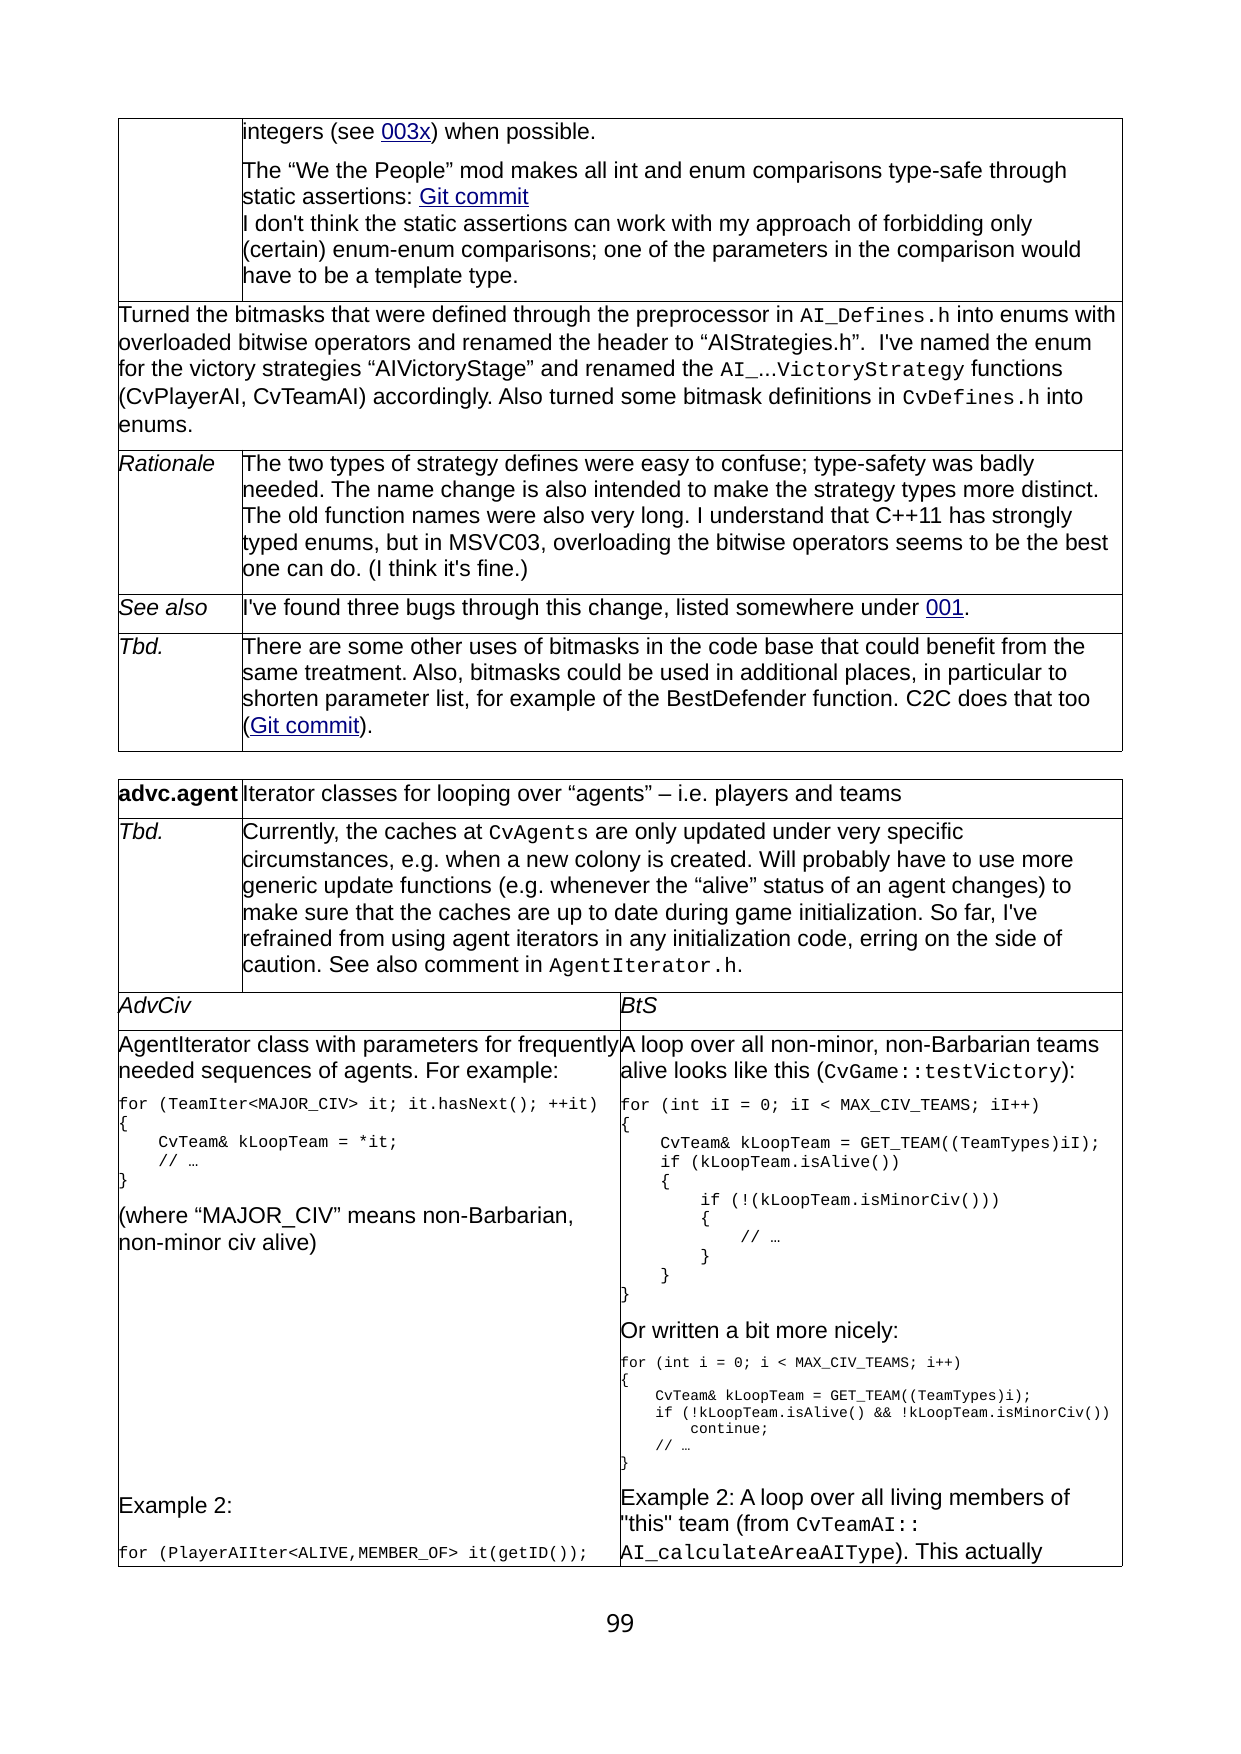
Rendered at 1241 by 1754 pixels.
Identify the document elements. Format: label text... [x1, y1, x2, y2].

table_cell Tbd. [119, 634, 242, 751]
table_cell [119, 119, 242, 301]
table_cell Rationale [119, 451, 242, 594]
table_header Iterator classes for looping over “agents” – i.e. players and teams [243, 780, 1122, 818]
table_cell BtS [621, 993, 1122, 1030]
table_header advc.agent [119, 780, 242, 818]
table_cell Tbd. [119, 819, 242, 992]
table_cell Currently, the caches at CvAgents are only updated under very specific circumstances, e.g. when a new colony is created. Will probably have to use more generic update functions (e.g. whenever the “alive” status of an agent changes) to make sure that the caches are up to date during game initialization. So far, I've refrained from using agent iterators in any initialization code, erring on the side of caution. See also comment in AgentIterator.h. [243, 819, 1122, 992]
table_cell A loop over all non-minor, non-Barbarian teams alive looks like this (CvGame::testVictory): for (int iI = 0; iI < MAX_CIV_TEAMS; iI++) { CvTeam& kLoopTeam = GET_TEAM((TeamTypes)iI); if (kLoopTeam.isAlive()) { if (!(kLoopTeam.isMinorCiv())) { // … } } } Or written a bit more nicely: for (int i = 0; i < MAX_CIV_TEAMS; i++) { CvTeam& kLoopTeam = GET_TEAM((TeamTypes)i); if (!kLoopTeam.isAlive() && !kLoopTeam.isMinorCiv()) continue; // … } Example 2: A loop over all living members of "this" team (from CvTeamAI:: AI_calculateAreaAIType). This actually [621, 1031, 1122, 1566]
table_cell Turned the bitmasks that were defined through the preprocessor in AI_Defines.h into enums with overloaded bitwise operators and renamed the header to “AIStrategies.h”. I've named the enum for the victory strategies “AIVictoryStage” and renamed the AI_...VictoryStrategy functions (CvPlayerAI, CvTeamAI) accordingly. Also turned some bitmask definitions in CvDefines.h into enums. [119, 302, 1122, 449]
table_cell There are some other uses of bitmasks in the code base that could benefit from the same treatment. Also, bitmasks could be used in additional places, in particular to shorten parameter list, for example of the BestDefender function. C2C does that too (Git commit). [243, 634, 1122, 751]
table_cell AdvCiv [119, 993, 620, 1030]
table_cell AgentIterator class with parameters for frequently needed sequences of agents. For example: for (TeamIter<MAJOR_CIV> it; it.hasNext(); ++it) { CvTeam& kLoopTeam = *it; // … } (where “MAJOR_CIV” means non-Barbarian, non-minor civ alive) Example 2: for (PlayerAIIter<ALIVE,MEMBER_OF> it(getID()); [119, 1031, 620, 1566]
table_cell The two types of strategy defines were easy to confuse; type-safety was badly needed. The name change is also intended to make the strategy types more distinct. The old function names were also very long. I understand that C++11 has strongly typed enums, but in MSVC03, overloading the bitwise operators seems to be the best one can do. (I think it's fine.) [243, 451, 1122, 594]
table_cell See also [119, 595, 242, 633]
table_cell integers (see 003x) when possible. The “We the People” mod makes all int and enum comparisons type-safe through static assertions: Git commit I don't think the static assertions can work with my approach of forbidding only (certain) enum-enum comparisons; one of the parameters in the comparison would have to be a template type. [243, 119, 1122, 301]
table_cell I've found three bugs through this change, listed somewhere under 001. [243, 595, 1122, 633]
